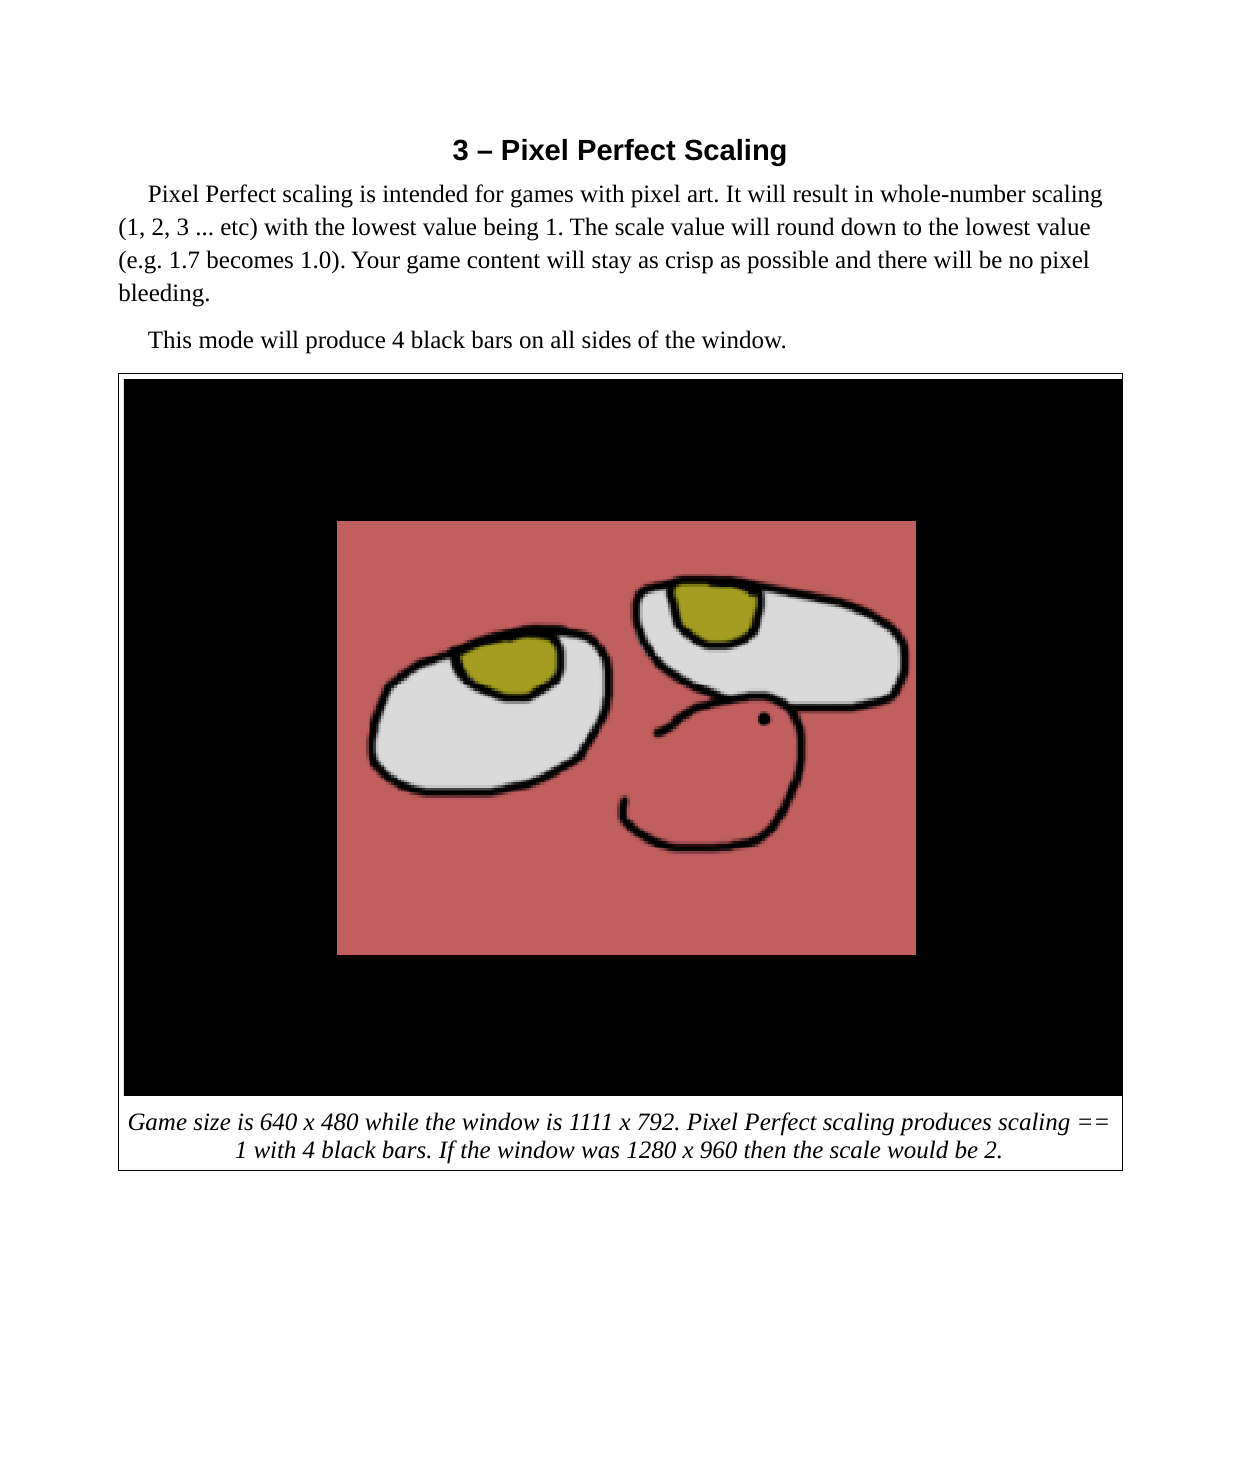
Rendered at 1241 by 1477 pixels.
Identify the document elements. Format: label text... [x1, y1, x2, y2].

table_header [119, 374, 1122, 1101]
subtitle 3 – Pixel Perfect Scaling [118, 133, 1122, 166]
table_cell Game size is 640 x 480 while the window is 1111 x 792. Pixel Perfect scaling produces scaling == 1 with 4 black bars. If the window was 1280 x 960 then the scale would be 2. [119, 1101, 1122, 1170]
text Pixel Perfect scaling is intended for games with pixel art. It will result in whole-number scaling (1, 2, 3 ... etc) with the lowest value being 1. The scale value will round down to the lowest value (e.g. 1.7 becomes 1.0). Your game content will stay as crisp as possible and there will be no pixel bleeding. [118, 179, 1122, 307]
picture [123, 379, 1123, 1096]
text This mode will produce 4 black bars on all sides of the window. [118, 325, 1122, 354]
